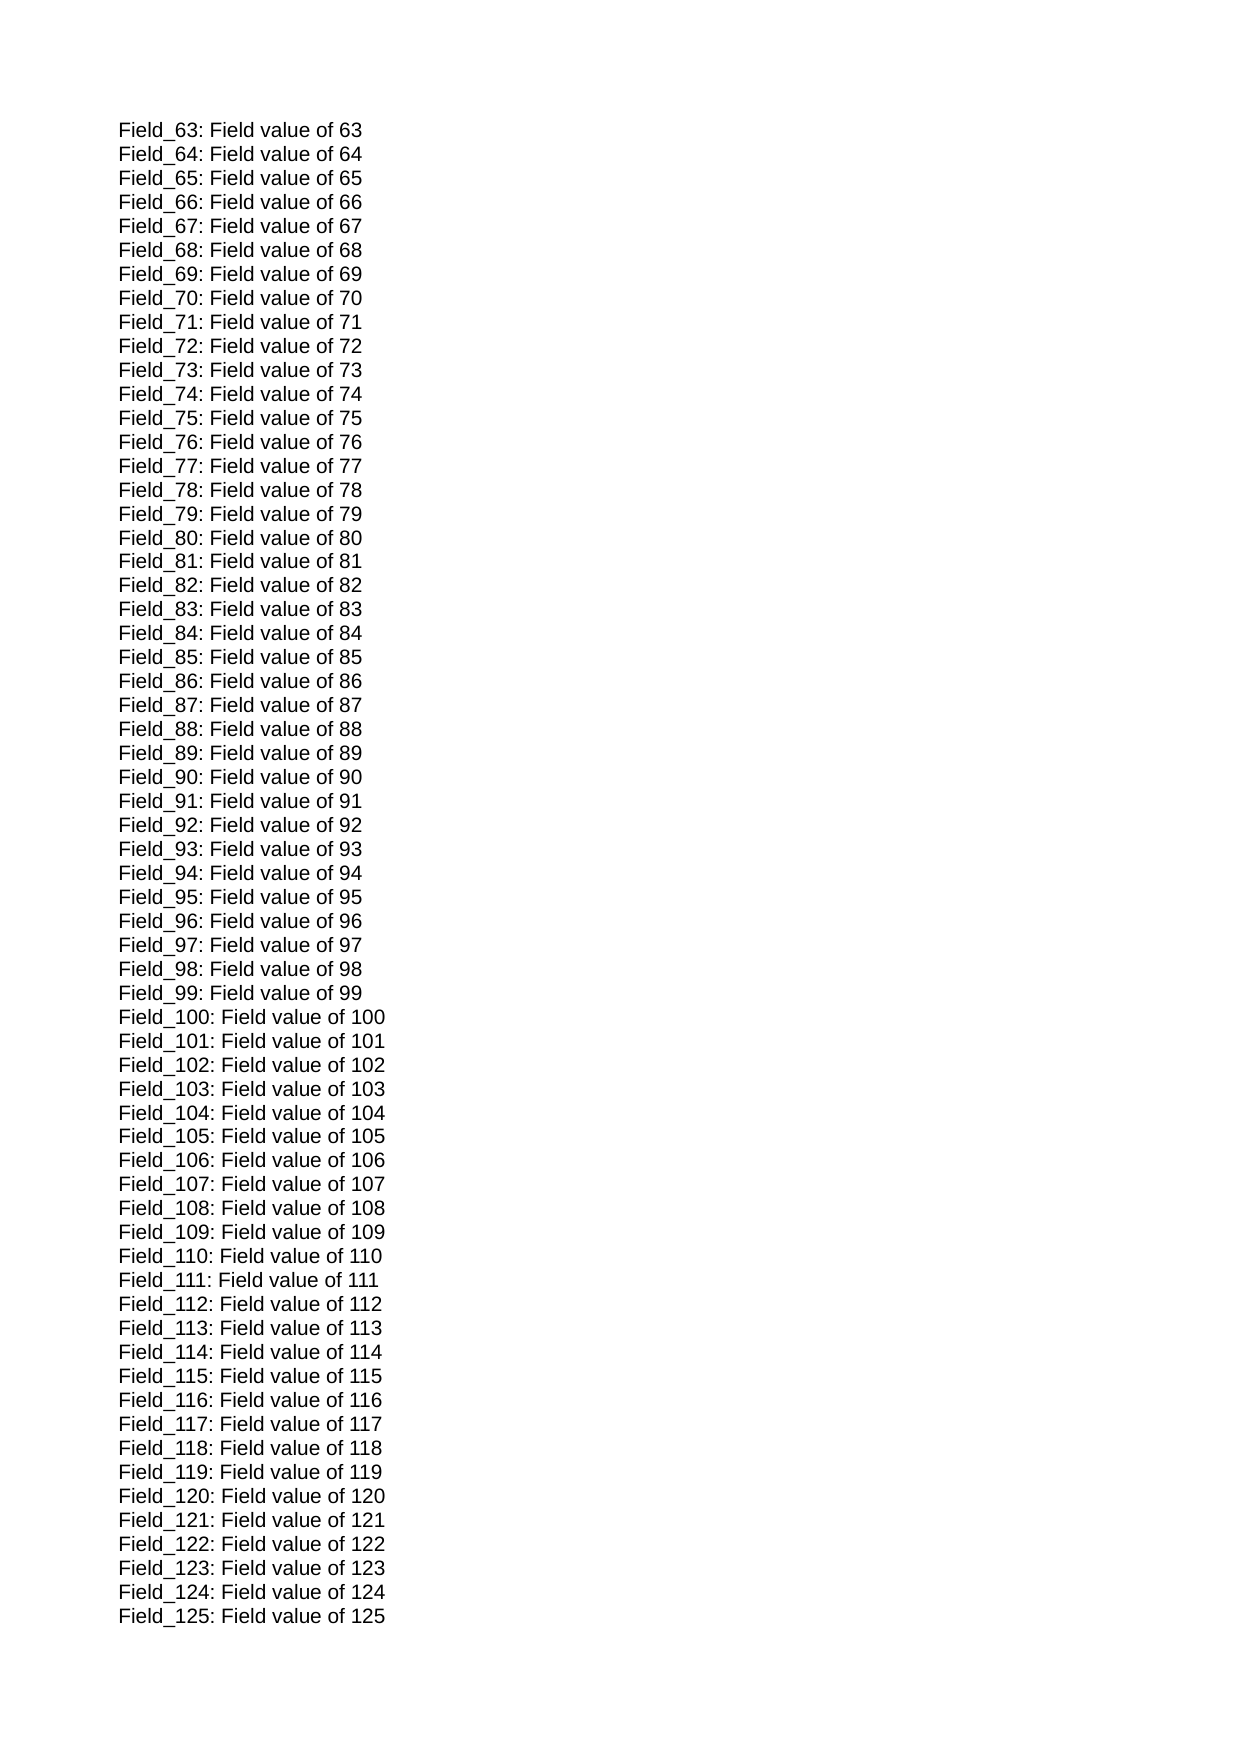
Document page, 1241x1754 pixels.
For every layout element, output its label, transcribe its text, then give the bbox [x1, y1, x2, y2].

text Field_92: Field value of 92 [118, 813, 1122, 837]
text Field_125: Field value of 125 [118, 1603, 1122, 1627]
text Field_74: Field value of 74 [118, 382, 1122, 406]
text Field_105: Field value of 105 [118, 1124, 1122, 1148]
text Field_95: Field value of 95 [118, 885, 1122, 909]
text Field_111: Field value of 111 [118, 1268, 1122, 1292]
text Field_71: Field value of 71 [118, 310, 1122, 334]
text Field_112: Field value of 112 [118, 1292, 1122, 1316]
text Field_106: Field value of 106 [118, 1148, 1122, 1172]
text Field_98: Field value of 98 [118, 957, 1122, 981]
text Field_65: Field value of 65 [118, 166, 1122, 190]
text Field_69: Field value of 69 [118, 262, 1122, 286]
text Field_104: Field value of 104 [118, 1100, 1122, 1124]
text Field_107: Field value of 107 [118, 1172, 1122, 1196]
text Field_68: Field value of 68 [118, 238, 1122, 262]
text Field_89: Field value of 89 [118, 741, 1122, 765]
text Field_66: Field value of 66 [118, 190, 1122, 214]
text Field_116: Field value of 116 [118, 1388, 1122, 1412]
text Field_97: Field value of 97 [118, 933, 1122, 957]
text Field_86: Field value of 86 [118, 669, 1122, 693]
text Field_121: Field value of 121 [118, 1508, 1122, 1532]
text Field_124: Field value of 124 [118, 1579, 1122, 1603]
text Field_88: Field value of 88 [118, 717, 1122, 741]
text Field_101: Field value of 101 [118, 1028, 1122, 1052]
text Field_94: Field value of 94 [118, 861, 1122, 885]
text Field_96: Field value of 96 [118, 909, 1122, 933]
text Field_109: Field value of 109 [118, 1220, 1122, 1244]
text Field_80: Field value of 80 [118, 525, 1122, 549]
text Field_118: Field value of 118 [118, 1436, 1122, 1460]
text Field_100: Field value of 100 [118, 1004, 1122, 1028]
text Field_77: Field value of 77 [118, 453, 1122, 477]
text Field_103: Field value of 103 [118, 1076, 1122, 1100]
text Field_117: Field value of 117 [118, 1412, 1122, 1436]
text Field_75: Field value of 75 [118, 406, 1122, 429]
text Field_123: Field value of 123 [118, 1556, 1122, 1579]
text Field_82: Field value of 82 [118, 573, 1122, 597]
text Field_84: Field value of 84 [118, 621, 1122, 645]
text Field_113: Field value of 113 [118, 1316, 1122, 1340]
text Field_114: Field value of 114 [118, 1340, 1122, 1364]
text Field_119: Field value of 119 [118, 1460, 1122, 1484]
text Field_87: Field value of 87 [118, 693, 1122, 717]
text Field_115: Field value of 115 [118, 1364, 1122, 1388]
text Field_63: Field value of 63 [118, 118, 1122, 142]
text Field_120: Field value of 120 [118, 1484, 1122, 1508]
text Field_85: Field value of 85 [118, 645, 1122, 669]
text Field_64: Field value of 64 [118, 142, 1122, 166]
text Field_70: Field value of 70 [118, 286, 1122, 310]
text Field_76: Field value of 76 [118, 429, 1122, 453]
text Field_102: Field value of 102 [118, 1052, 1122, 1076]
text Field_73: Field value of 73 [118, 358, 1122, 382]
text Field_72: Field value of 72 [118, 334, 1122, 358]
text Field_83: Field value of 83 [118, 597, 1122, 621]
text Field_78: Field value of 78 [118, 477, 1122, 501]
text Field_110: Field value of 110 [118, 1244, 1122, 1268]
text Field_93: Field value of 93 [118, 837, 1122, 861]
text Field_90: Field value of 90 [118, 765, 1122, 789]
text Field_122: Field value of 122 [118, 1532, 1122, 1556]
text Field_79: Field value of 79 [118, 501, 1122, 525]
text Field_91: Field value of 91 [118, 789, 1122, 813]
text Field_81: Field value of 81 [118, 549, 1122, 573]
text Field_99: Field value of 99 [118, 981, 1122, 1004]
text Field_108: Field value of 108 [118, 1196, 1122, 1220]
text Field_67: Field value of 67 [118, 214, 1122, 238]
